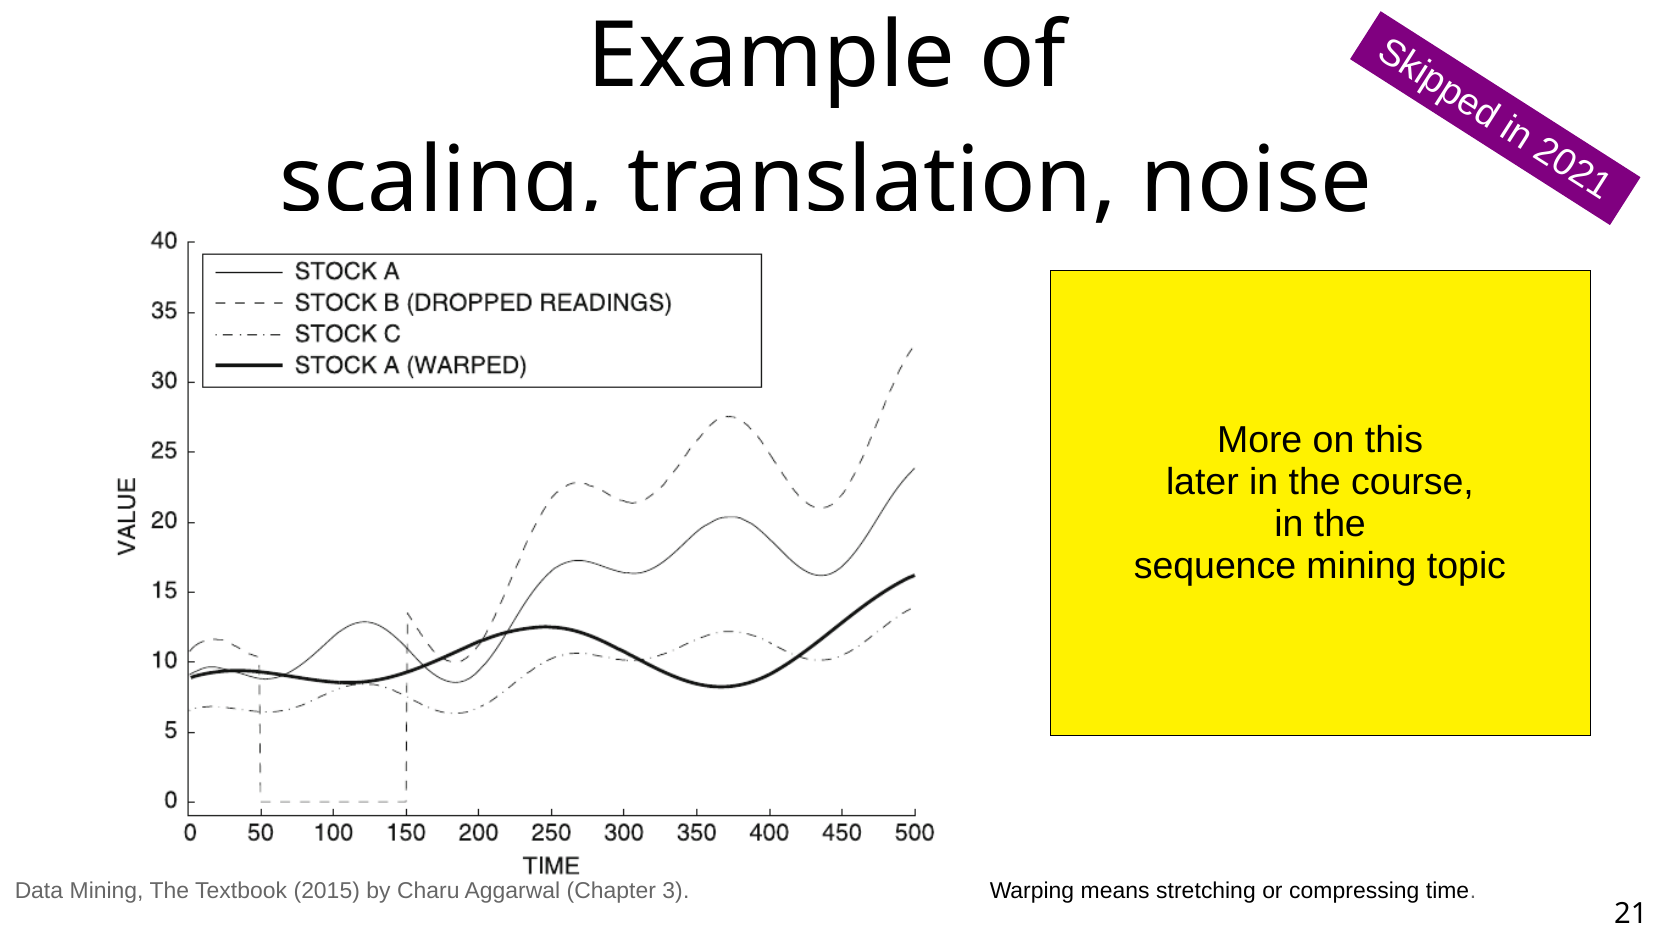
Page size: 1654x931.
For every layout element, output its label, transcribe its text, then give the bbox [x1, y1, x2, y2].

title Example of scaling, translation, noise [82, 1, 1571, 226]
text_box Skipped in 2021 [1350, 11, 1641, 226]
text_box Data Mining, The Textbook (2015) by Charu Aggarwal (Chapter 3). Warping means stretching or compressing time. [0, 870, 1591, 931]
picture [90, 211, 972, 870]
text_box More on this later in the course, in the sequence mining topic [1050, 270, 1591, 736]
